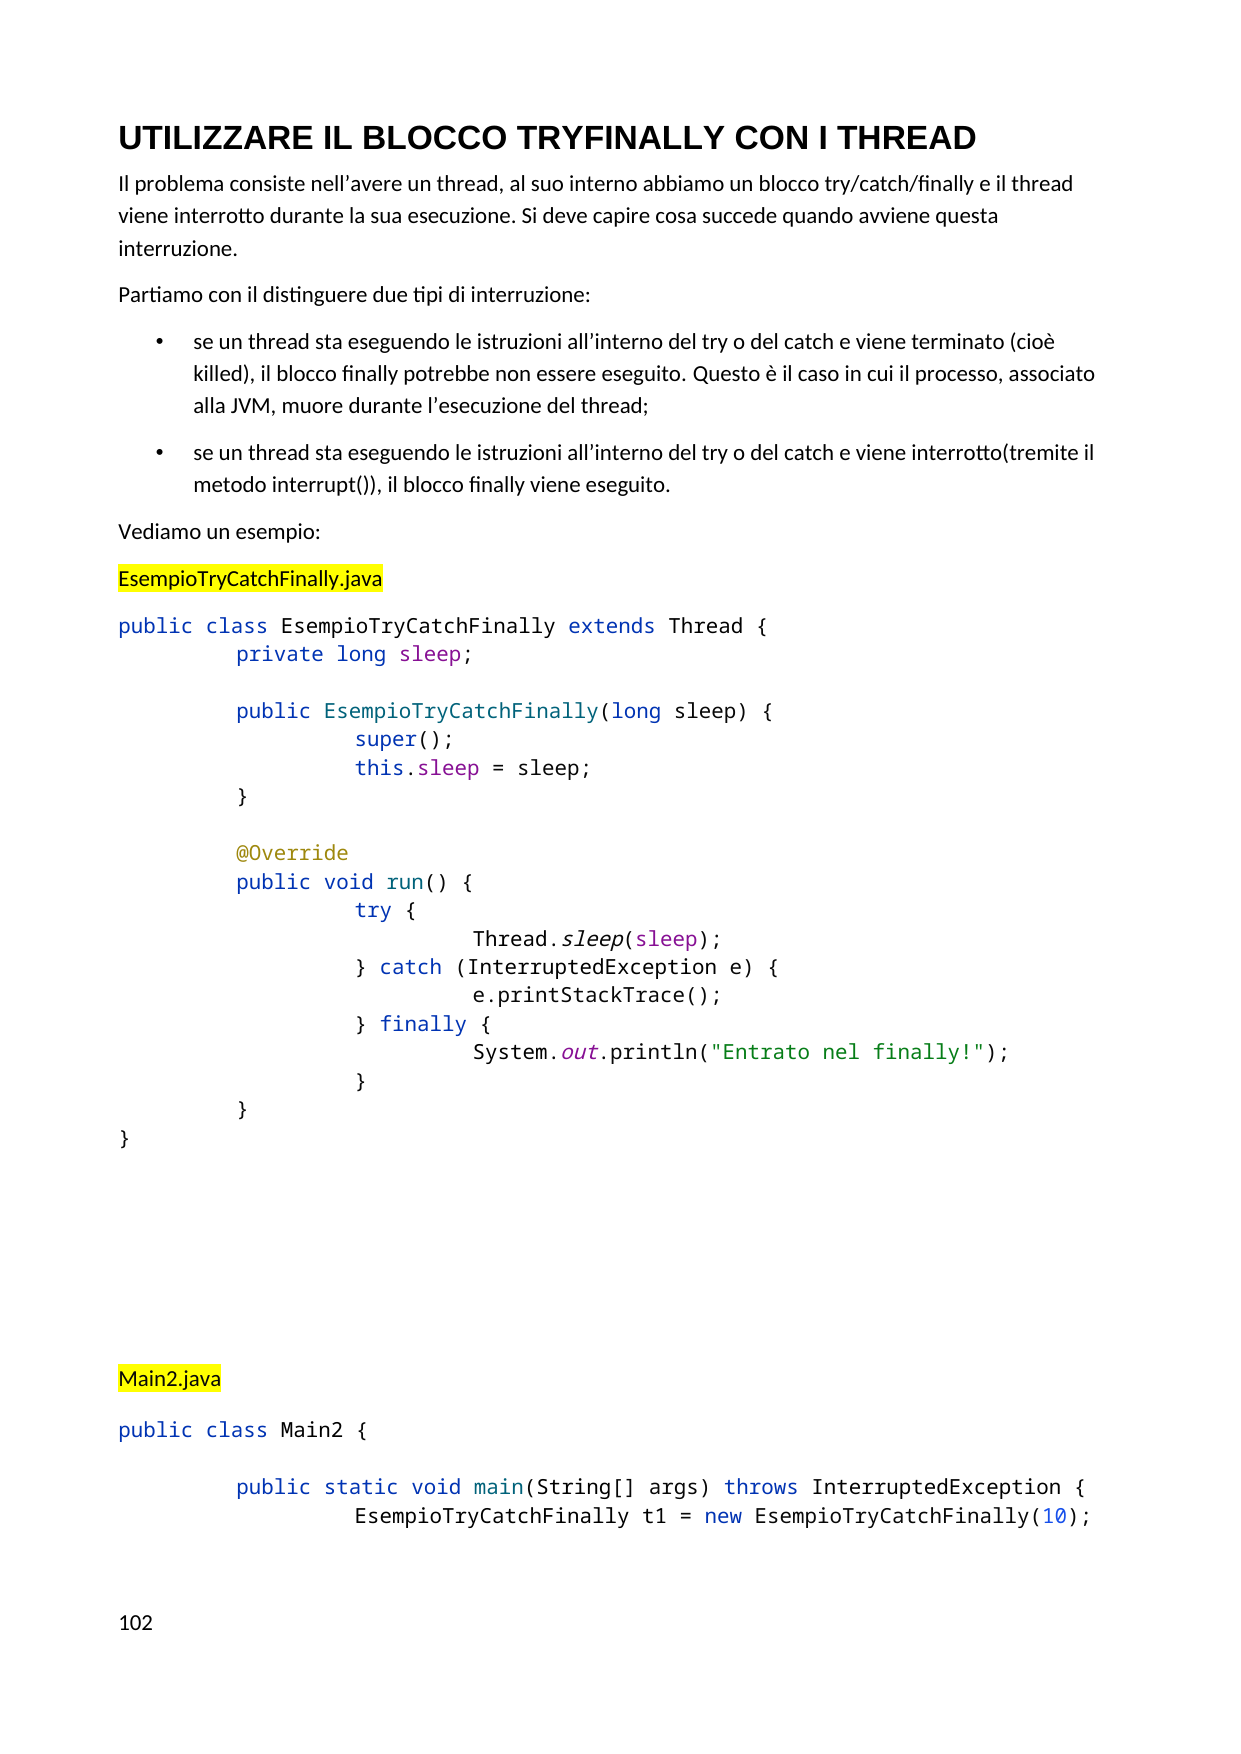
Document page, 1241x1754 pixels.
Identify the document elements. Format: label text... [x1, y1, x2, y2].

text public class EsempioTryCatchFinally extends Thread { private long sleep; public EsempioTryCatchFinally(long sleep) { super(); this.sleep = sleep; } @Override public void run() { try { Thread.sleep(sleep); } catch (InterruptedException e) { e.printStackTrace(); } finally { System.out.println("Entrato nel finally!"); } } } [118, 611, 1122, 1151]
text Main2.java [118, 1364, 1122, 1392]
text Partiamo con il distinguere due tipi di interruzione: [118, 280, 1122, 308]
text public class Main2 { public static void main(String[] args) throws InterruptedException { EsempioTryCatchFinally t1 = new EsempioTryCatchFinally(10); [118, 1416, 1122, 1558]
text Vediamo un esempio: [118, 517, 1122, 545]
list se un thread sta eseguendo le istruzioni all’interno del try o del catch e viene interrotto(tremite il metodo interrupt()), il blocco finally viene eseguito. [156, 438, 1122, 498]
text Il problema consiste nell’avere un thread, al suo interno abbiamo un blocco try/catch/finally e il thread viene interrotto durante la sua esecuzione. Si deve capire cosa succede quando avviene questa interruzione. [118, 169, 1122, 262]
list se un thread sta eseguendo le istruzioni all’interno del try o del catch e viene terminato (cioè killed), il blocco finally potrebbe non essere eseguito. Questo è il caso in cui il processo, associato alla JVM, muore durante l’esecuzione del thread; [156, 327, 1122, 419]
subtitle UTILIZZARE IL BLOCCO TRYFINALLY CON I THREAD [118, 118, 1122, 157]
text EsempioTryCatchFinally.java [118, 564, 1122, 592]
